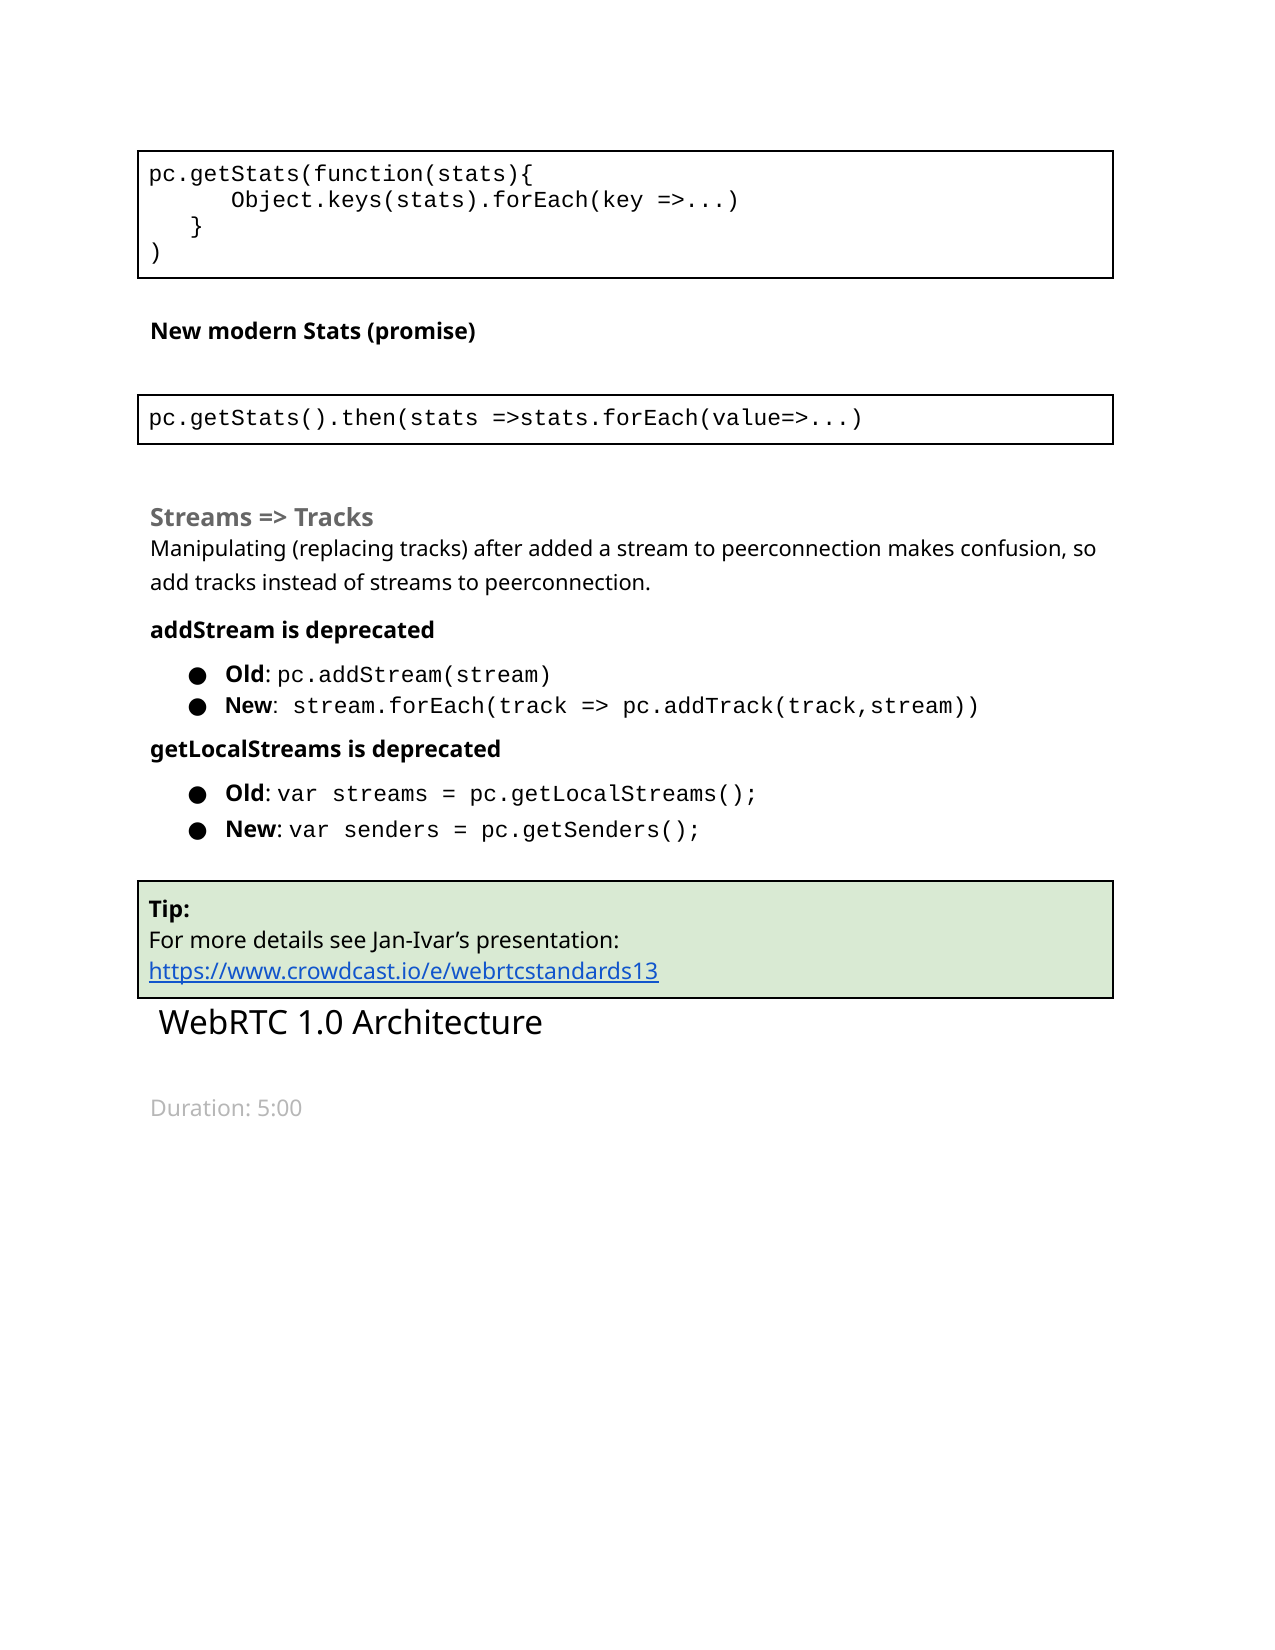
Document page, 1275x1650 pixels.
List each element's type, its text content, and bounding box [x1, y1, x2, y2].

text New modern Stats (promise) [150, 315, 1125, 346]
list New: stream.forEach(track => pc.addTrack(track,stream)) [187, 689, 1125, 721]
text Duration: 5:00 [150, 1092, 1125, 1123]
table_header pc.getStats(function(stats){ Object.keys(stats).forEach(key =>...) } ) [139, 152, 1112, 277]
list Old: pc.addStream(stream) [187, 658, 1125, 689]
table_header Tip: For more details see Jan-Ivar’s presentation: https://www.crowdcast.io/e/webrtcstandards13 [139, 882, 1112, 997]
subtitle WebRTC 1.0 Architecture [150, 999, 1125, 1044]
text addStream is deprecated [150, 614, 1125, 645]
list New: var senders = pc.getSenders(); [187, 813, 1125, 844]
text Manipulating (replacing tracks) after added a stream to peerconnection makes confusion, so add tracks instead of streams to peerconnection. [150, 533, 1125, 597]
list Old: var streams = pc.getLocalStreams(); [187, 777, 1125, 808]
text getLocalStreams is deprecated [150, 733, 1125, 764]
table_header pc.getStats().then(stats =>stats.forEach(value=>...) [139, 396, 1112, 443]
subtitle Streams => Tracks [150, 499, 1125, 533]
